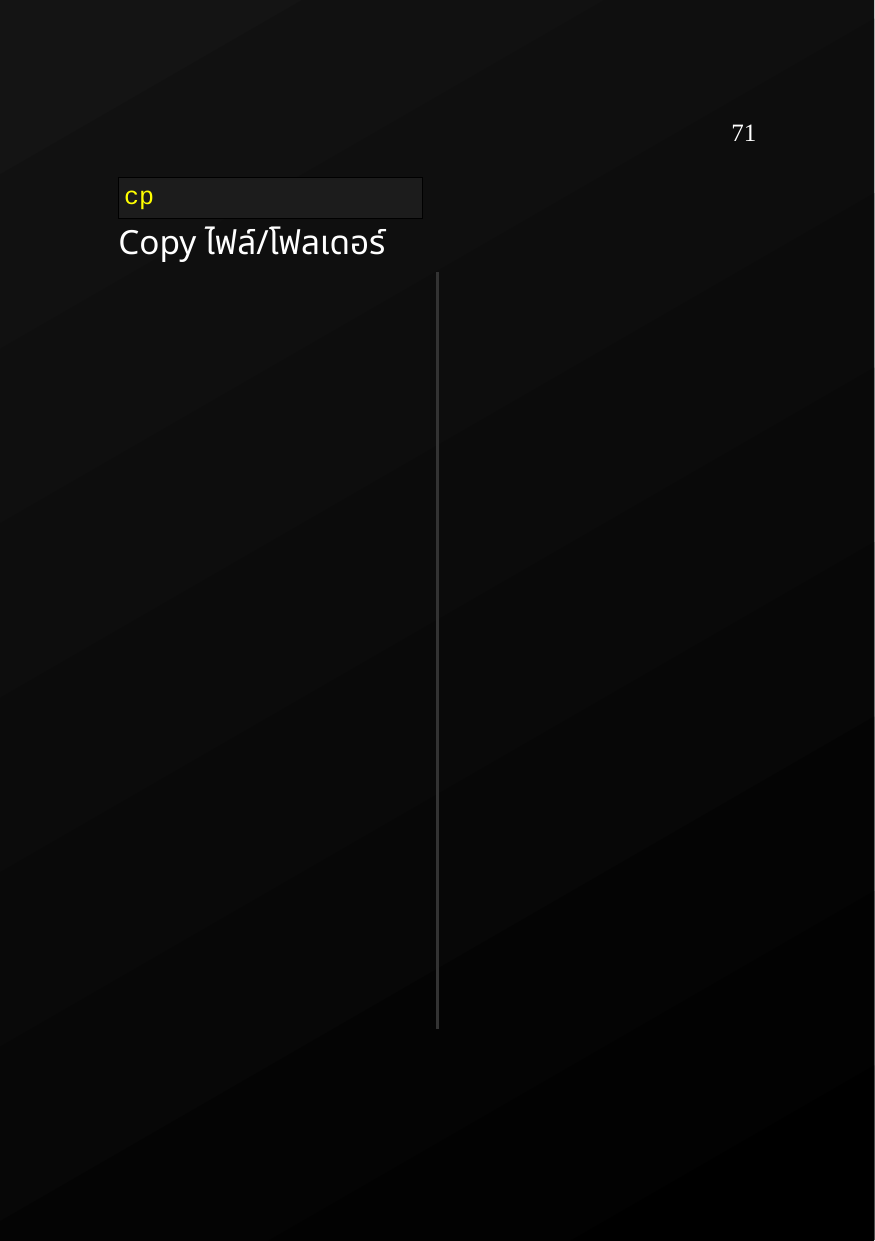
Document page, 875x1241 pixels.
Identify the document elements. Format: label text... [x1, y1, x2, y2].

table_header cp [119, 178, 422, 218]
text Copy ไฟล์/โฟลเดอร์ [118, 219, 422, 269]
